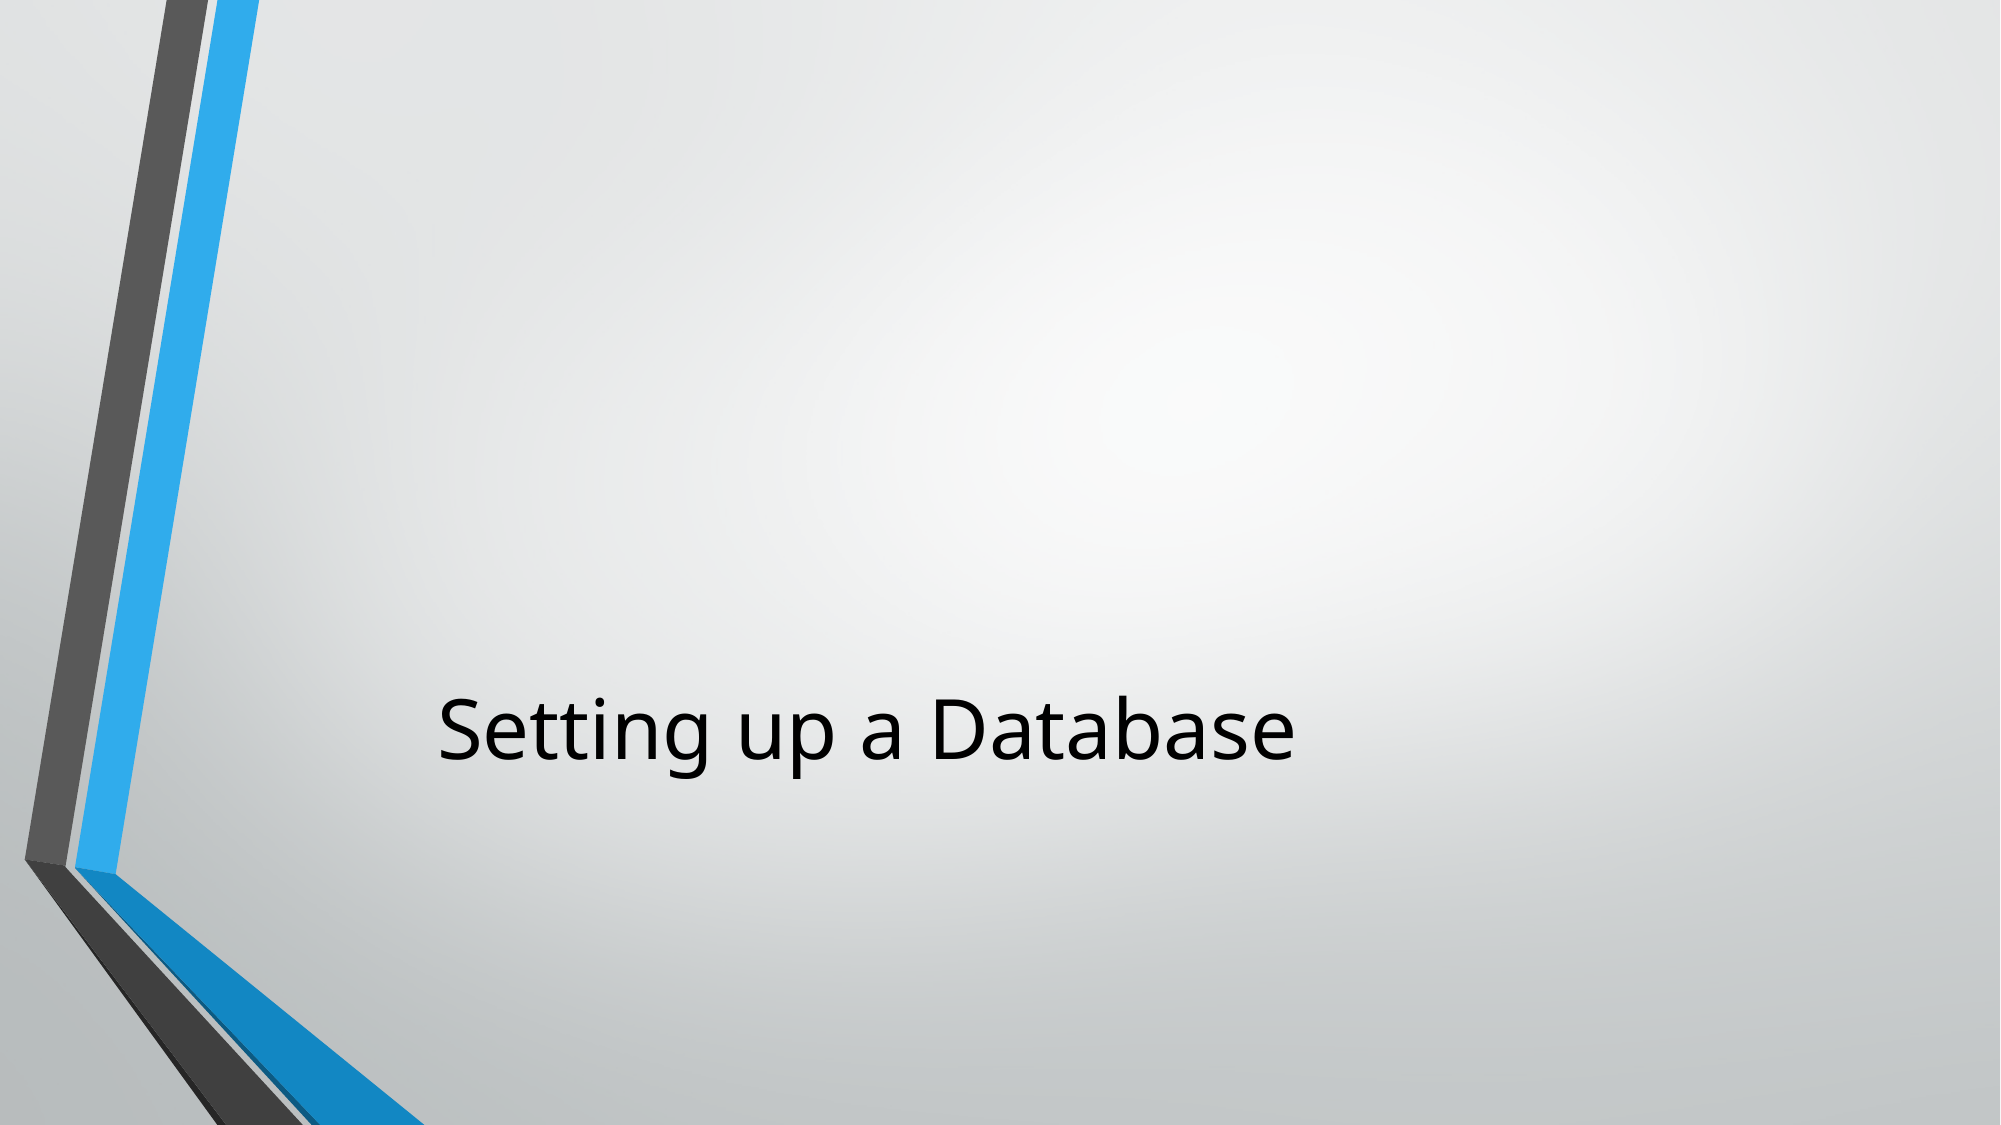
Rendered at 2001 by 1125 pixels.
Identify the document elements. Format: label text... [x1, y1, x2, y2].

title Setting up a Database [421, 437, 1887, 784]
